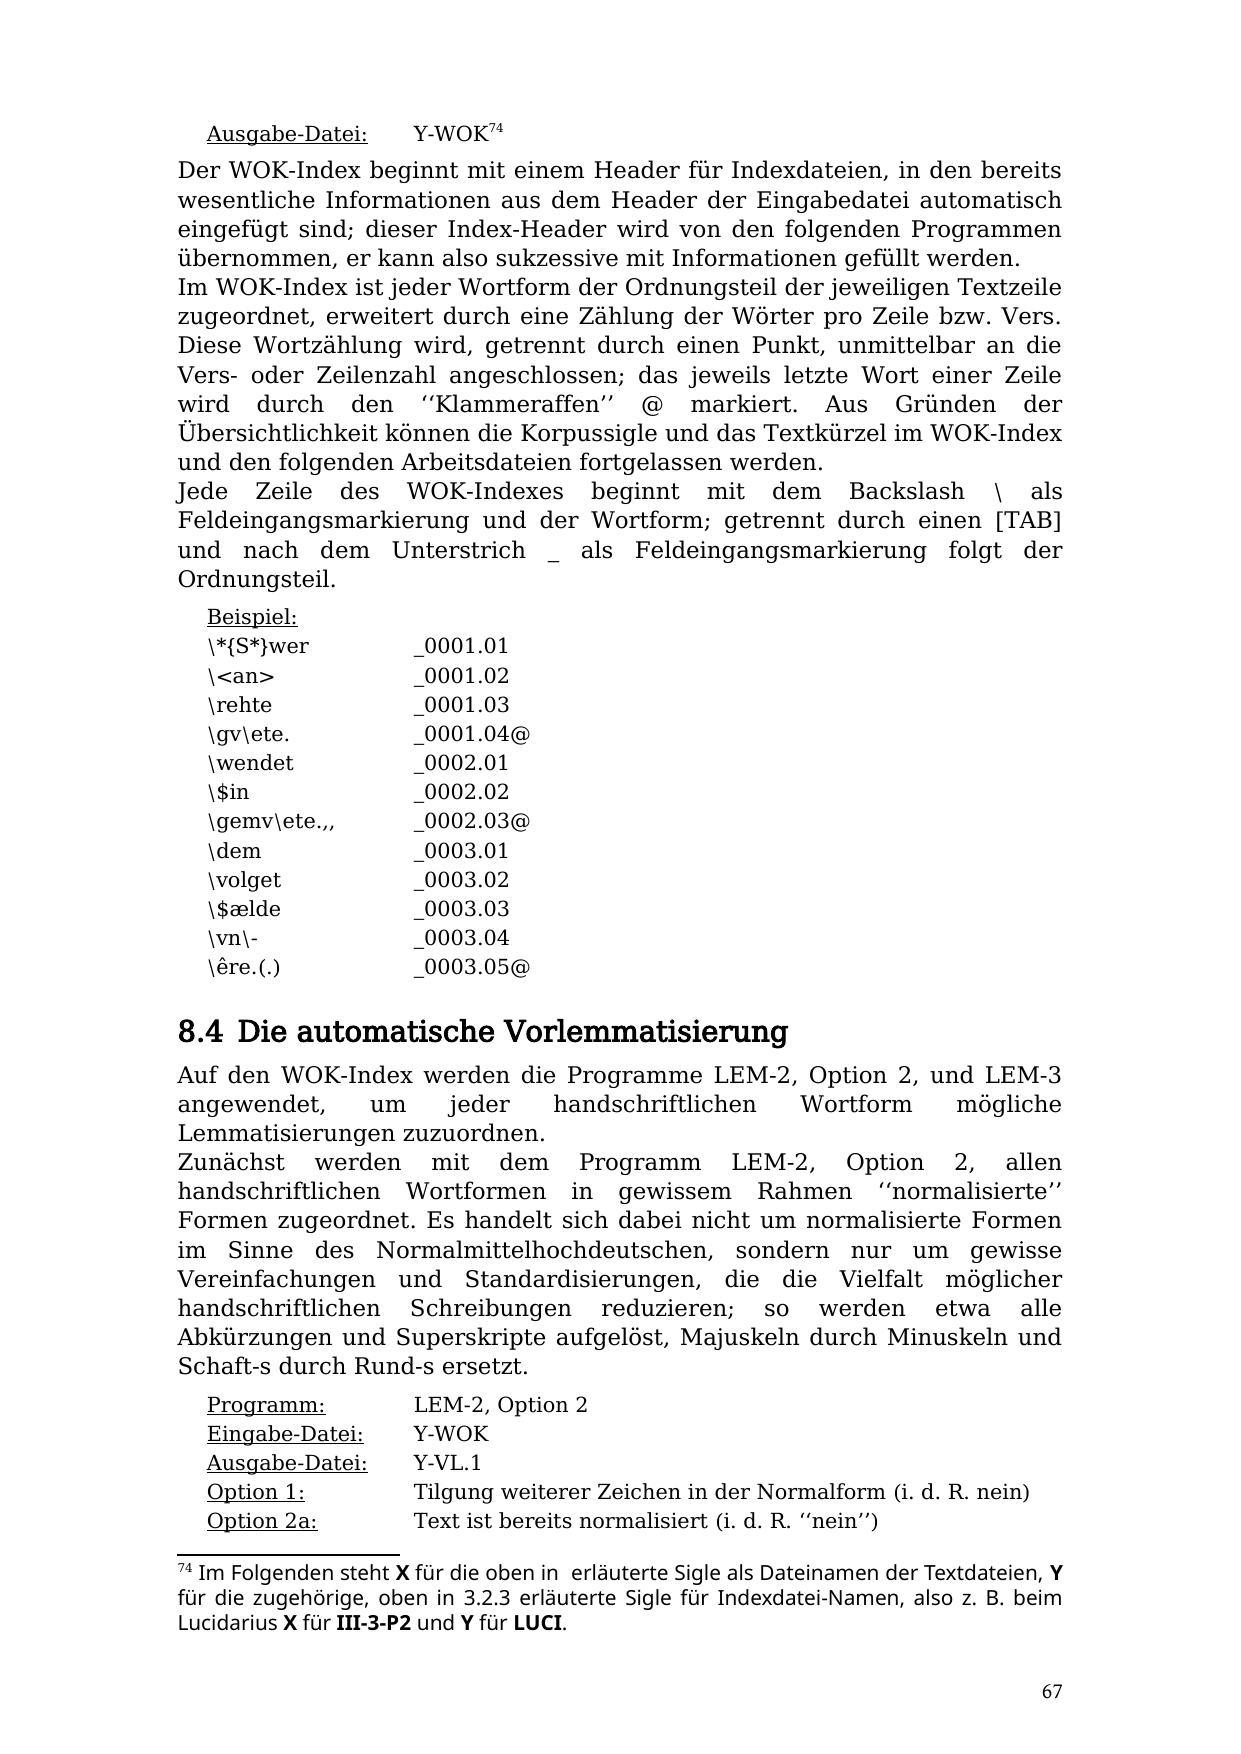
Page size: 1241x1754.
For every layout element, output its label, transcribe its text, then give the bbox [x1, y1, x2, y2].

subtitle Beispiel: [207, 601, 1063, 631]
text Ausgabe-Datei: Y-WOK [207, 118, 1063, 147]
text Der WOK-Index beginnt mit einem Header für Indexdateien, in den bereits wesentliche Informationen aus dem Header der Eingabedatei automatisch eingefügt sind; dieser Index-Header wird von den folgenden Programmen übernommen, er kann also sukzessive mit Informationen gefüllt werden. [177, 156, 1063, 272]
text Ausgabe-Datei: Y-VL.1 [207, 1447, 1063, 1476]
subtitle Die automatische Vorlemmatisierung [177, 1018, 1063, 1047]
text Zunächst werden mit dem Programm LEM-2, Option 2, allen handschriftlichen Wortformen in gewissem Rahmen ‘‘normalisierte’’ Formen zugeordnet. Es handelt sich dabei nicht um normalisierte Formen im Sinne des Normalmittelhochdeutschen, sondern nur um gewisse Vereinfachungen und Standardisierungen, die die Vielfalt möglicher handschriftlichen Schreibungen reduzieren; so werden etwa alle Abkürzungen und Superskripte aufgelöst, Majuskeln durch Minuskeln und Schaft-s durch Rund-s ersetzt. [177, 1147, 1063, 1381]
text \$in _0002.02 [207, 776, 1063, 806]
text Option 1: Tilgung weiterer Zeichen in der Normalform (i. d. R. nein) [207, 1476, 1063, 1506]
text \rehte _0001.03 [207, 689, 1063, 718]
text \vn\- _0003.04 [207, 922, 1063, 951]
text \wendet _0002.01 [207, 747, 1063, 776]
text \gv\ete. _0001.04@ [207, 718, 1063, 747]
text Im WOK-Index ist jeder Wortform der Ordnungsteil der jeweiligen Textzeile zugeordnet, erweitert durch eine Zählung der Wörter pro Zeile bzw. Vers. Diese Wortzählung wird, getrennt durch einen Punkt, unmittelbar an die Vers- oder Zeilenzahl angeschlossen; das jeweils letzte Wort einer Zeile wird durch den ‘‘Klammeraffen’’ @ markiert. Aus Gründen der Übersichtlichkeit können die Korpussigle und das Textkürzel im WOK-Index und den folgenden Arbeitsdateien fortgelassen werden. [177, 272, 1063, 476]
text Jede Zeile des WOK-Indexes beginnt mit dem Backslash \ als Feldeingangsmarkierung und der Wortform; getrennt durch einen [TAB] und nach dem Unterstrich _ als Feldeingangsmarkierung folgt der Ordnungsteil. [177, 476, 1063, 593]
text \dem _0003.01 [207, 835, 1063, 864]
text \gemv\ete.,, _0002.03@ [207, 806, 1063, 835]
text \$ælde _0003.03 [207, 893, 1063, 922]
text Programm: LEM-2, Option 2 [207, 1389, 1063, 1418]
text Auf den WOK-Index werden die Programme LEM-2, Option 2, und LEM-3 angewendet, um jeder handschriftlichen Wortform mögliche Lemmatisierungen zuzuordnen. [177, 1060, 1063, 1147]
text Eingabe-Datei: Y-WOK [207, 1418, 1063, 1447]
text Option 2a: Text ist bereits normalisiert (i. d. R. ‘‘nein’’) [207, 1506, 1063, 1535]
text \*{S*}wer _0001.01 [207, 631, 1063, 660]
text \volget _0003.02 [207, 864, 1063, 893]
text Im Folgenden steht X für die oben in erläuterte Sigle als Dateinamen der Textdateien, Y für die zugehörige, oben in 3.2.3 erläuterte Sigle für Indexdatei-Namen, also z. B. beim Lucidarius X für III-3-P2 und Y für LUCI. [177, 1561, 1063, 1636]
text \êre.(.) _0003.05@ [207, 951, 1063, 981]
text \<an> _0001.02 [207, 660, 1063, 689]
